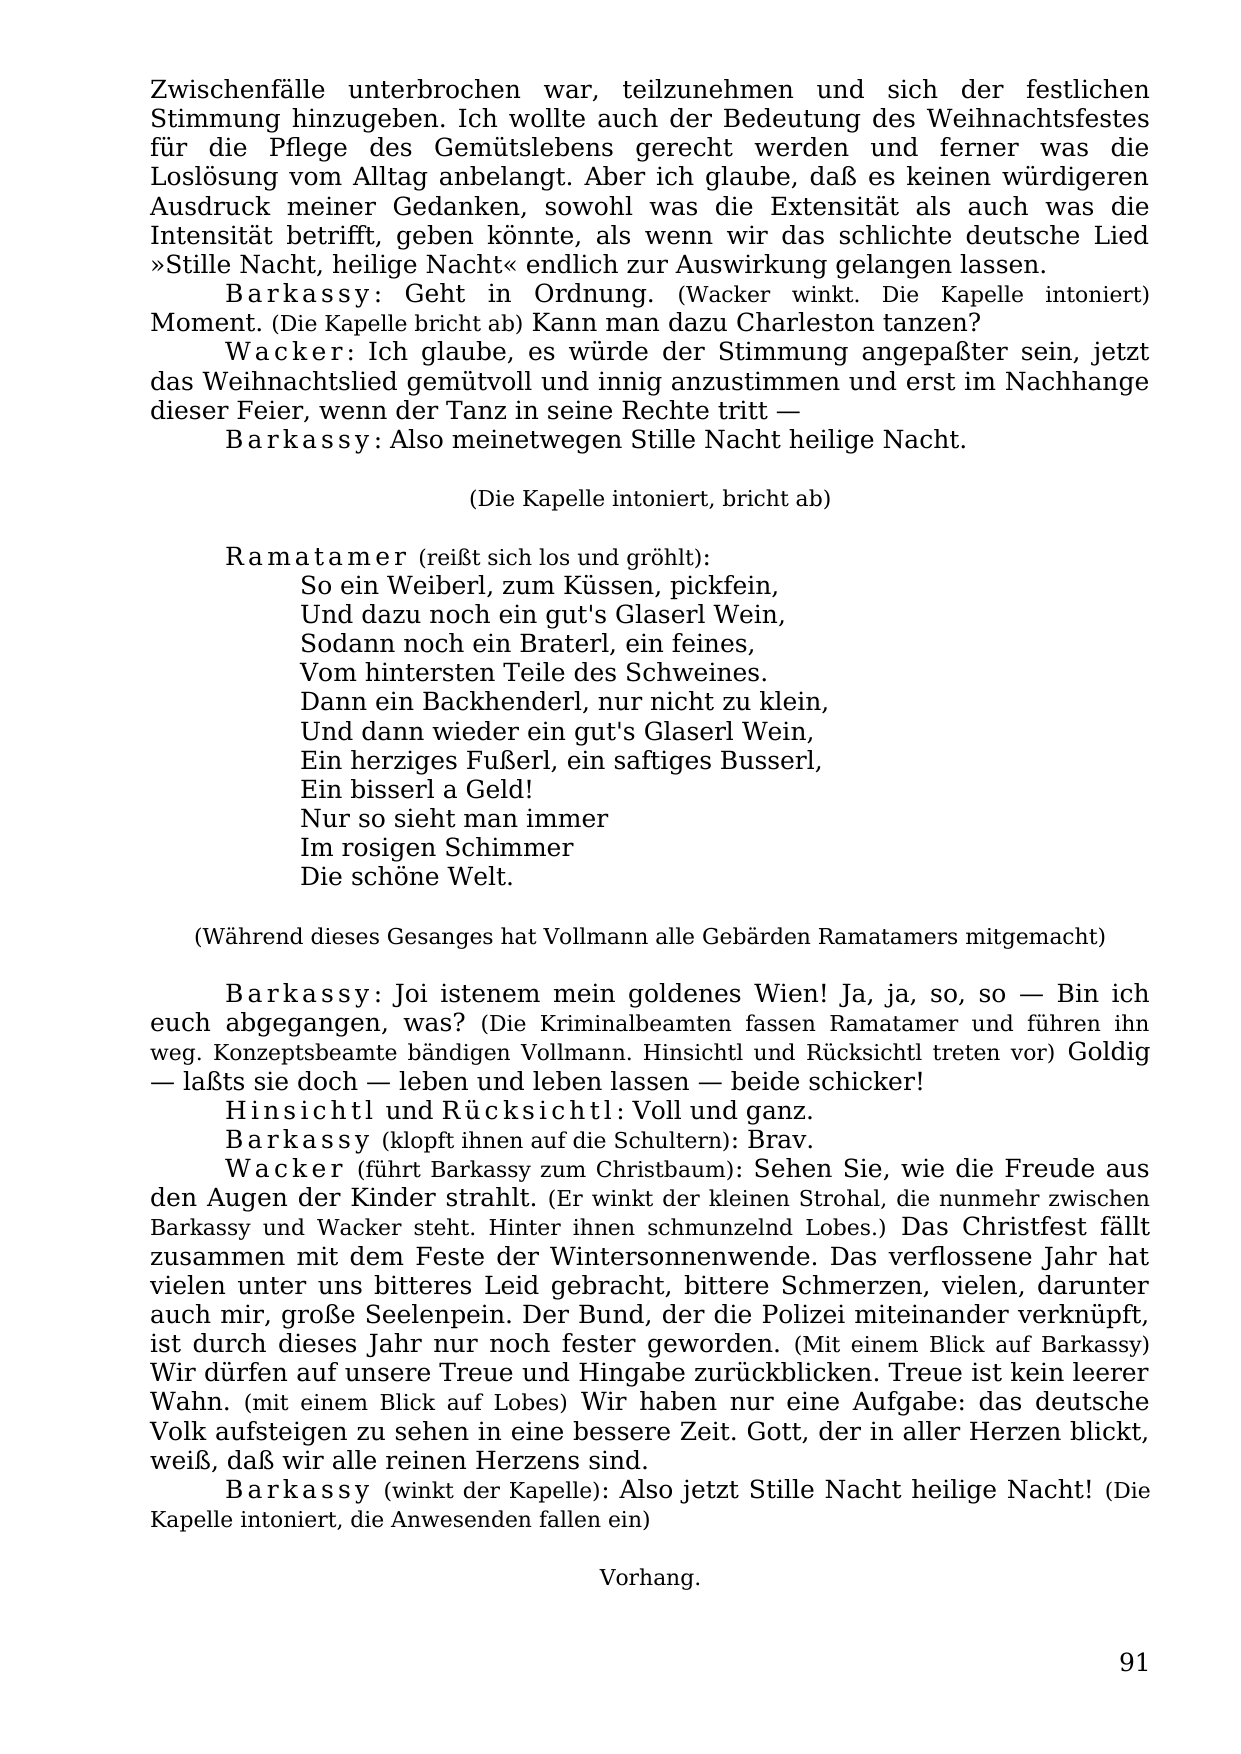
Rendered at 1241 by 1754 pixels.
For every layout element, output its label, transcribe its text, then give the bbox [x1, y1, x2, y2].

text (Die Kapelle intoniert, bricht ab) [150, 483, 1151, 512]
text Im rosigen Schimmer [300, 833, 1151, 862]
text Barkassy (winkt der Kapelle): Also jetzt Stille Nacht heilige Nacht! (Die Kapelle intoniert, die Anwesenden fallen ein) [150, 1475, 1151, 1533]
text Ein bisserl a Geld! [300, 775, 1151, 804]
text Und dann wieder ein gut's Glaserl Wein, [300, 717, 1151, 746]
text Sodann noch ein Braterl, ein feines, [300, 629, 1151, 658]
text (Während dieses Gesanges hat Vollmann alle Gebärden Ramatamers mitgemacht) [150, 921, 1151, 949]
text Dann ein Backhenderl, nur nicht zu klein, [300, 687, 1151, 717]
text Die schöne Welt. [150, 862, 1151, 892]
text Ramatamer (reißt sich los und gröhlt): [150, 542, 1151, 571]
text Barkassy: Geht in Ordnung. (Wacker winkt. Die Kapelle intoniert) Moment. (Die Kapelle bricht ab) Kann man dazu Charleston tanzen? [150, 279, 1151, 337]
text Barkassy: Also meinetwegen Stille Nacht heilige Nacht. [150, 425, 1151, 454]
text Barkassy: Joi istenem mein goldenes Wien! Ja, ja, so, so — Bin ich euch abgegangen, was? (Die Kriminalbeamten fassen Ramatamer und führen ihn weg. Konzeptsbeamte bändigen Vollmann. Hinsichtl und Rücksichtl treten vor) Goldig — laßts sie doch — leben und leben lassen — beide schicker! [150, 979, 1151, 1096]
text So ein Weiberl, zum Küssen, pickfein, [300, 571, 1151, 600]
text Vom hintersten Teile des Schweines. [300, 658, 1151, 687]
text Nur so sieht man immer [300, 804, 1151, 833]
text Hinsichtl und Rücksichtl: Voll und ganz. [150, 1096, 1151, 1125]
text Vorhang. [150, 1562, 1151, 1591]
text Wacker (führt Barkassy zum Christbaum): Sehen Sie, wie die Freude aus den Augen der Kinder strahlt. (Er winkt der kleinen Strohal, die nunmehr zwischen Barkassy und Wacker steht. Hinter ihnen schmunzelnd Lobes.) Das Christfest fällt zusammen mit dem Feste der Wintersonnenwende. Das verflossene Jahr hat vielen unter uns bitteres Leid gebracht, bittere Schmerzen, vielen, darunter auch mir, große Seelenpein. Der Bund, der die Polizei miteinander verknüpft, ist durch dieses Jahr nur noch fester geworden. (Mit einem Blick auf Barkassy) Wir dürfen auf unsere Treue und Hingabe zurückblicken. Treue ist kein leerer Wahn. (mit einem Blick auf Lobes) Wir haben nur eine Aufgabe: das deutsche Volk aufsteigen zu sehen in eine bessere Zeit. Gott, der in aller Herzen blickt, weiß, daß wir alle reinen Herzens sind. [150, 1154, 1151, 1475]
text Zwischenfälle unterbrochen war, teilzunehmen und sich der festlichen Stimmung hinzugeben. Ich wollte auch der Bedeutung des Weihnachtsfestes für die Pflege des Gemütslebens gerecht werden und ferner was die Loslösung vom Alltag anbelangt. Aber ich glaube, daß es keinen würdigeren Ausdruck meiner Gedanken, sowohl was die Extensität als auch was die Intensität betrifft, geben könnte, als wenn wir das schlichte deutsche Lied »Stille Nacht, heilige Nacht« endlich zur Auswirkung gelangen lassen. [150, 75, 1151, 279]
text Barkassy (klopft ihnen auf die Schultern): Brav. [150, 1125, 1151, 1154]
text Und dazu noch ein gut's Glaserl Wein, [300, 600, 1151, 629]
text Wacker: Ich glaube, es würde der Stimmung angepaßter sein, jetzt das Weihnachtslied gemütvoll und innig anzustimmen und erst im Nachhange dieser Feier, wenn der Tanz in seine Rechte tritt — [150, 337, 1151, 425]
text Ein herziges Fußerl, ein saftiges Busserl, [300, 746, 1151, 775]
